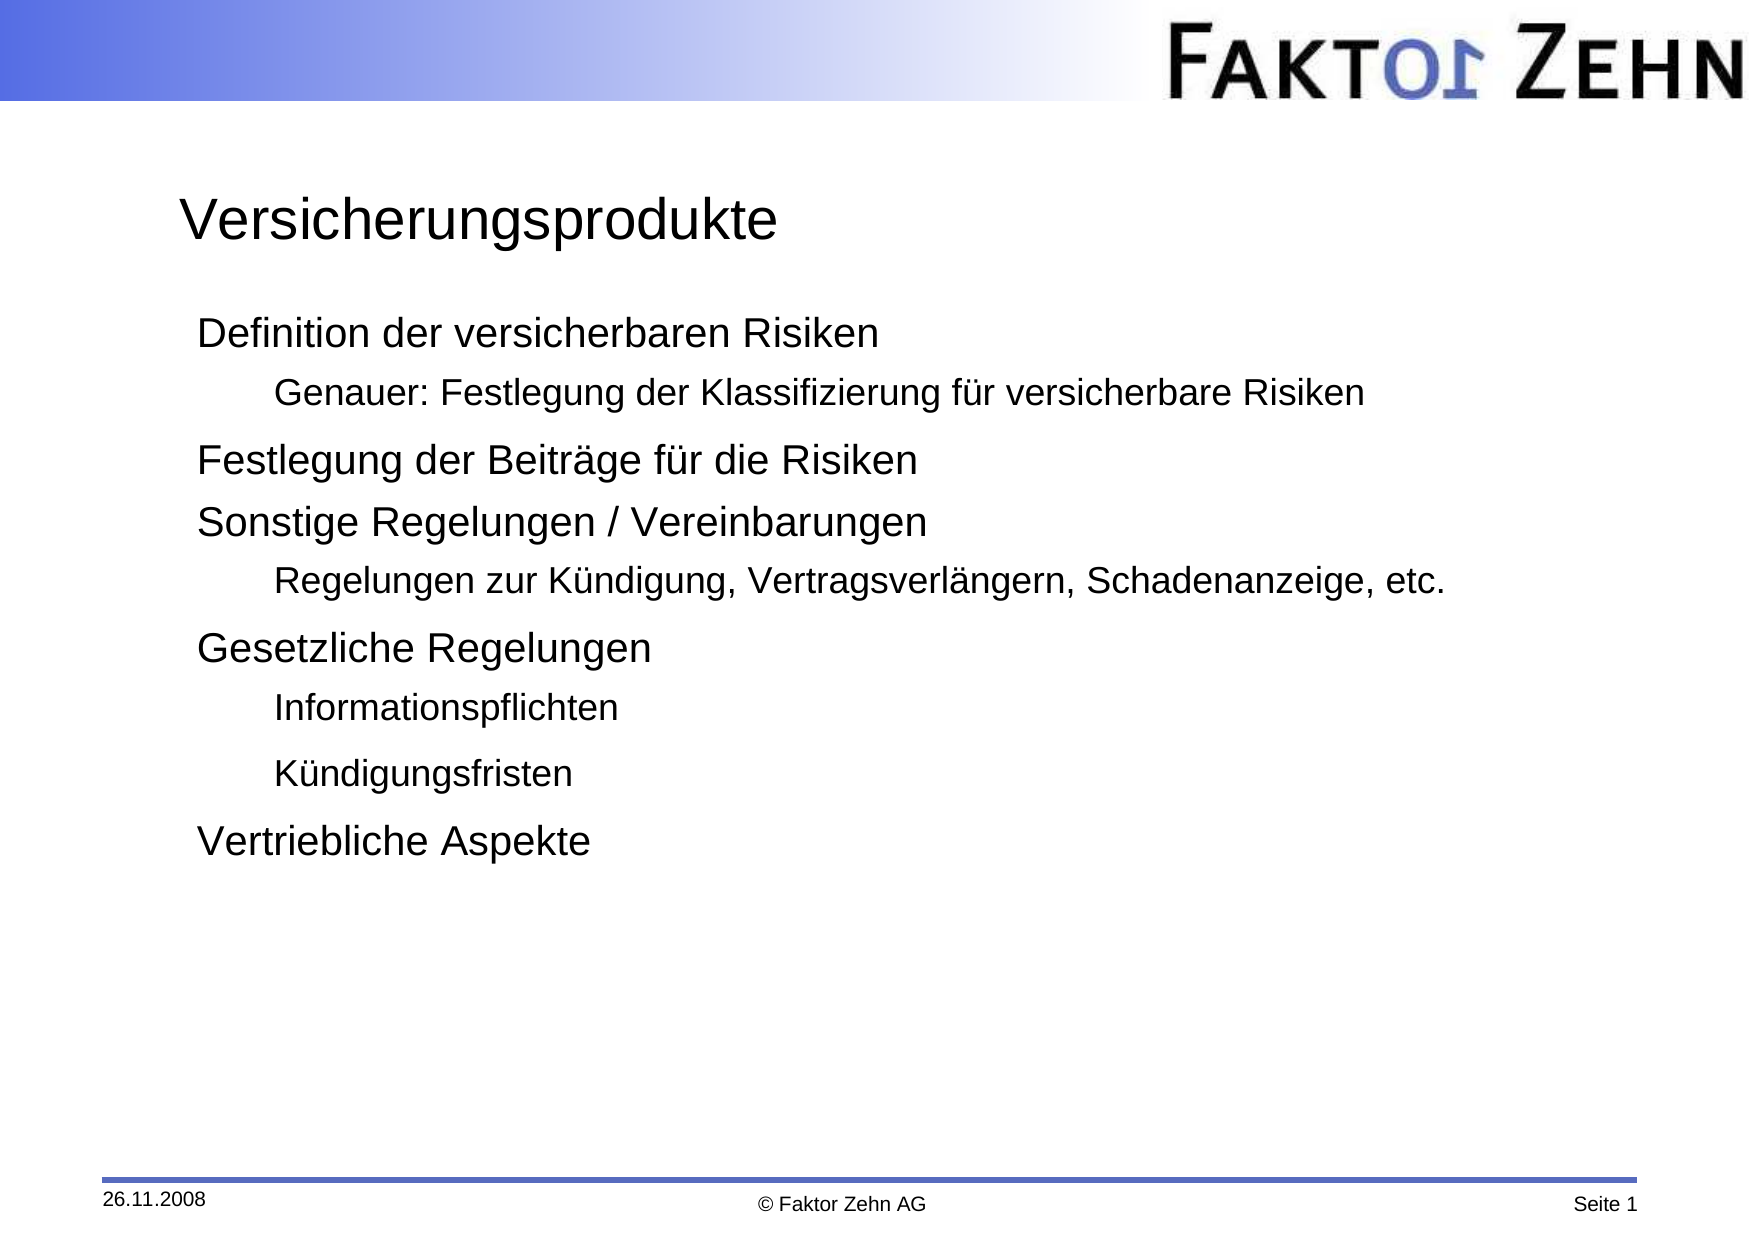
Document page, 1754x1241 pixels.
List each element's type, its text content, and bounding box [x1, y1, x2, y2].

list Definition der versicherbaren Risiken Genauer: Festlegung der Klassifizierung für versicherbare Risiken Festlegung der Beiträge für die Risiken Sonstige Regelungen / Vereinbarungen Regelungen zur Kündigung, Vertragsverlängern, Schadenanzeige, etc. Gesetzliche Regelungen Informationspflichten Kündigungsfristen Vertriebliche Aspekte [179, 310, 1576, 1078]
picture [1162, 7, 1752, 100]
title Versicherungsprodukte [179, 142, 1576, 296]
